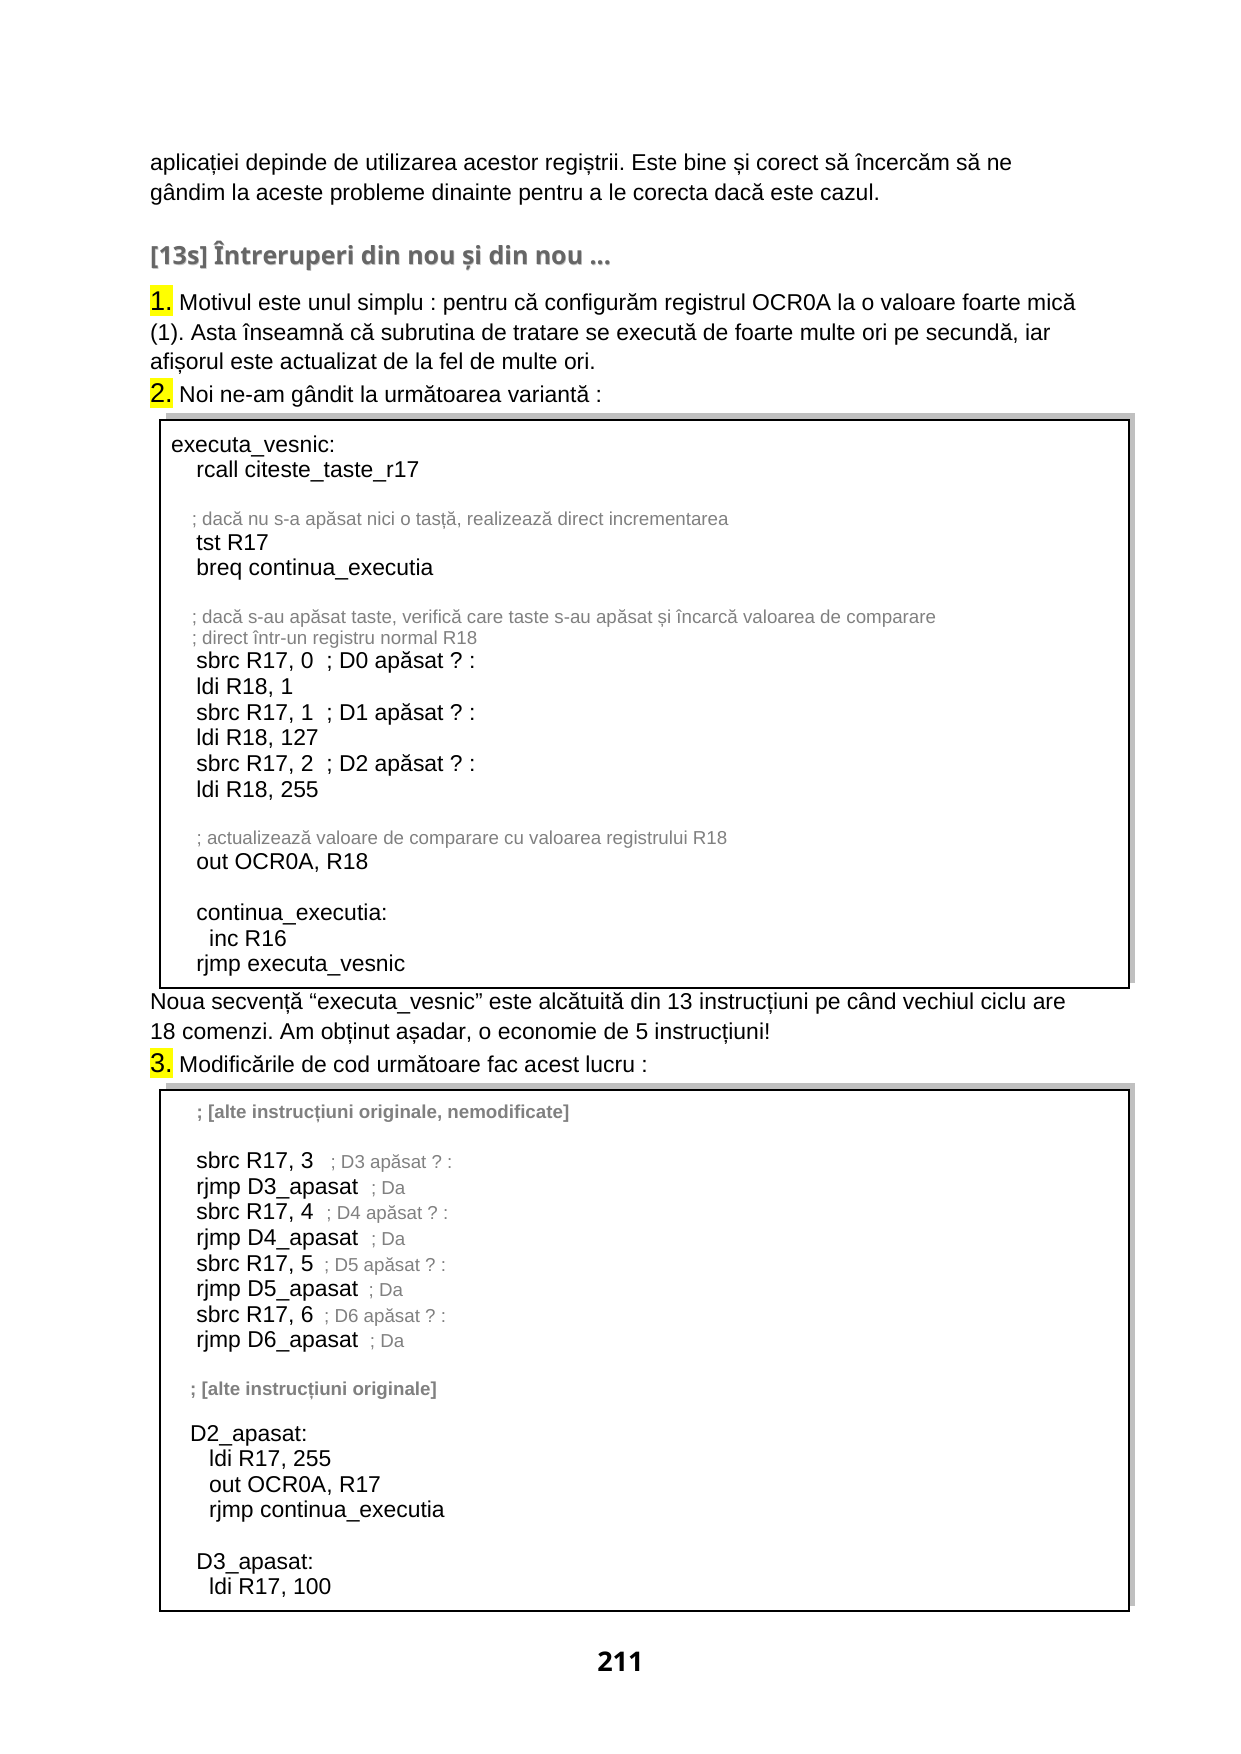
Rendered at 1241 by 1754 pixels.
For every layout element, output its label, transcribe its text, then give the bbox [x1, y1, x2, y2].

table_header executa_vesnic: rcall citeste_taste_r17 ; dacă nu s-a apăsat nici o tasță, realizează direct incrementarea tst R17 breq continua_executia ; dacă s-au apăsat taste, verifică care taste s-au apăsat și încarcă valoarea de comparare ; direct într-un registru normal R18 sbrc R17, 0 ; D0 apăsat ? : ldi R18, 1 sbrc R17, 1 ; D1 apăsat ? : ldi R18, 127 sbrc R17, 2 ; D2 apăsat ? : ldi R18, 255 ; actualizează valoare de comparare cu valoarea registrului R18 out OCR0A, R18 continua_executia: inc R16 rjmp executa_vesnic [161, 421, 1128, 987]
subtitle [13s] Întreruperi din nou și din nou ... [150, 238, 1091, 272]
subtitle 1. Motivul este unul simplu : pentru că configurăm registrul OCR0A la o valoare foarte mică (1). Asta înseamnă că subrutina de tratare se execută de foarte multe ori pe secundă, iar afișorul este actualizat de la fel de multe ori. [150, 285, 1091, 374]
table_header ; [alte instrucțiuni originale, nemodificate] sbrc R17, 3 ; D3 apăsat ? : rjmp D3_apasat ; Da sbrc R17, 4 ; D4 apăsat ? : rjmp D4_apasat ; Da sbrc R17, 5 ; D5 apăsat ? : rjmp D5_apasat ; Da sbrc R17, 6 ; D6 apăsat ? : rjmp D6_apasat ; Da ; [alte instrucțiuni originale] D2_apasat: ldi R17, 255 out OCR0A, R17 rjmp continua_executia D3_apasat: ldi R17, 100 [161, 1091, 1128, 1610]
subtitle aplicației depinde de utilizarea acestor regiștrii. Este bine și corect să încercăm să ne gândim la aceste probleme dinainte pentru a le corecta dacă este cazul. [150, 150, 1091, 205]
subtitle Noua secvență “executa_vesnic” este alcătuită din 13 instrucțiuni pe când vechiul ciclu are 18 comenzi. Am obținut așadar, o economie de 5 instrucțiuni! [150, 989, 1091, 1044]
subtitle 3. Modificările de cod următoare fac acest lucru : [150, 1048, 1091, 1078]
subtitle 2. Noi ne-am gândit la următoarea variantă : [150, 378, 1091, 408]
